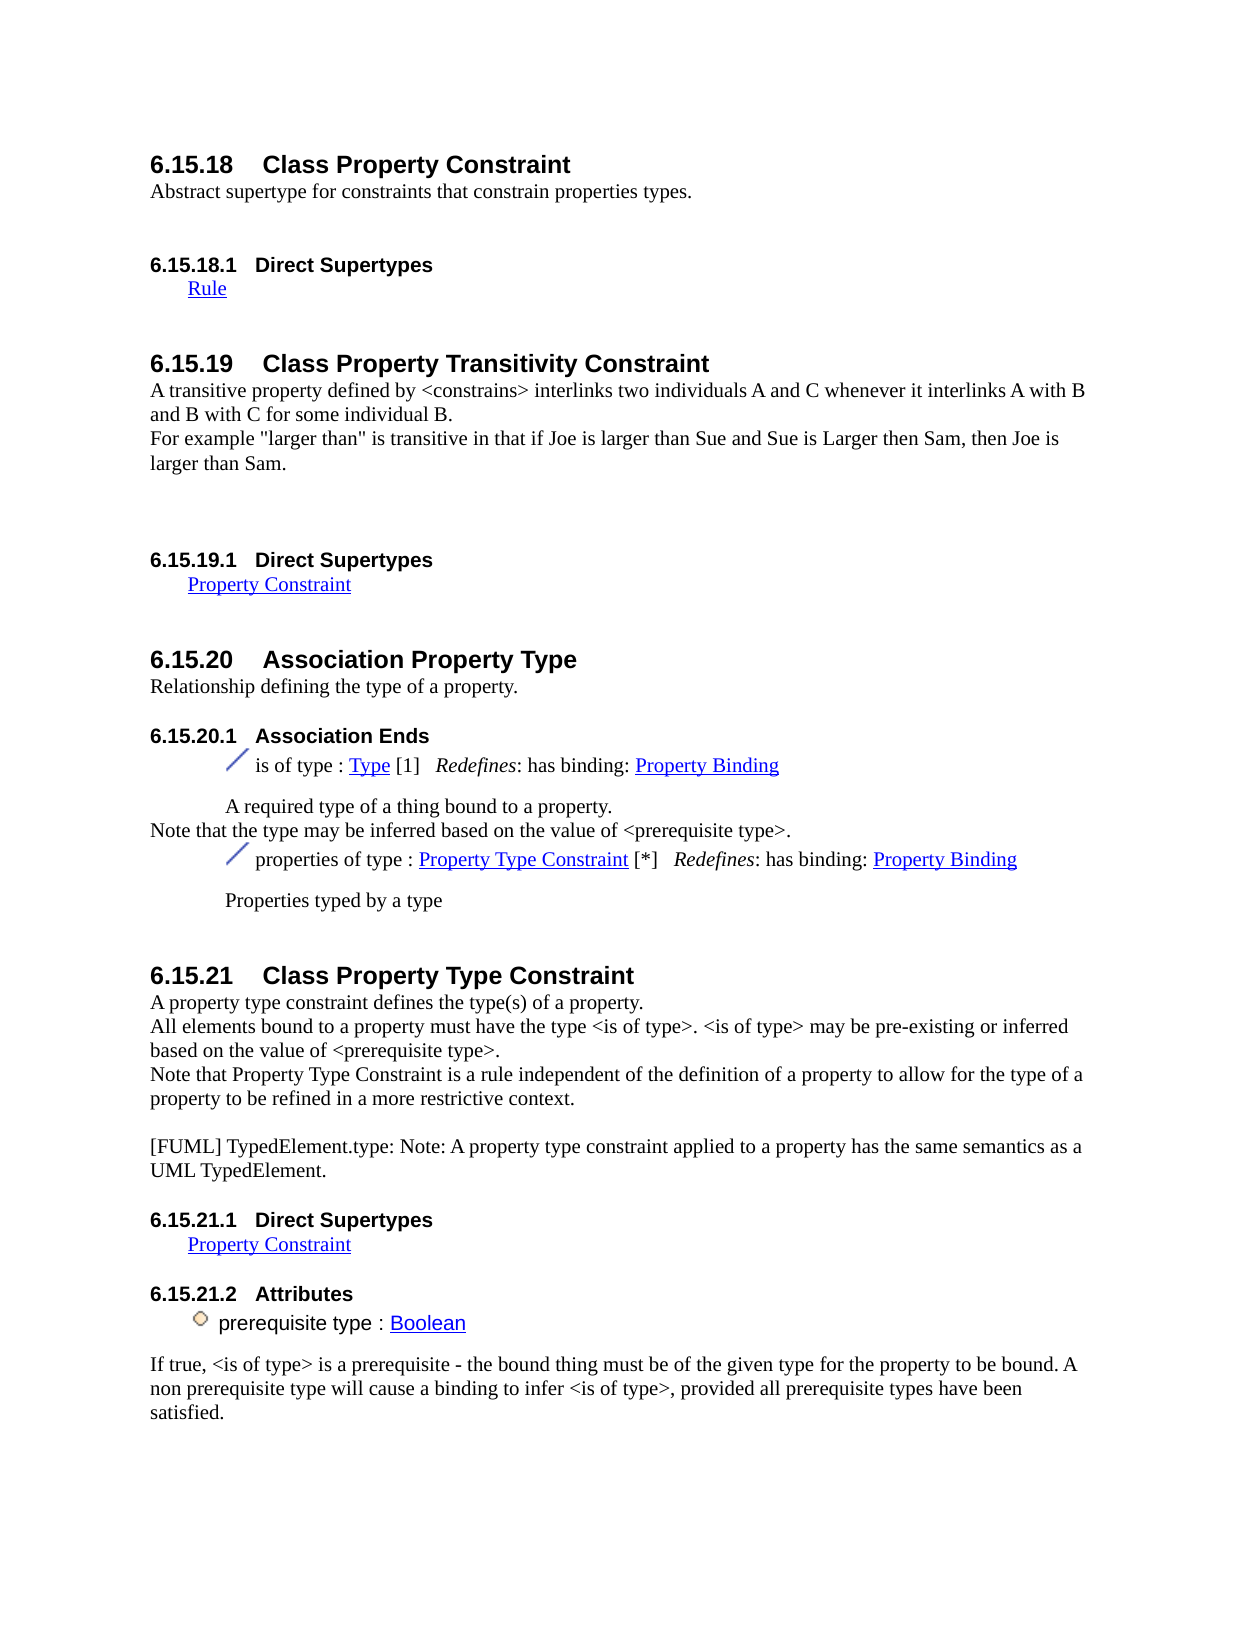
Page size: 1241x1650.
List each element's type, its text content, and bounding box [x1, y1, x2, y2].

subtitle Class Property Transitivity Constraint [150, 349, 1090, 378]
subtitle Association Property Type [150, 645, 1090, 674]
subtitle Class Property Constraint [150, 150, 1090, 179]
text A required type of a thing bound to a property. Note that the type may be inferred based on the value of <prerequisite type>. [150, 794, 1090, 842]
subtitle Direct Supertypes [150, 1208, 1090, 1232]
subtitle Direct Supertypes [150, 548, 1090, 572]
subtitle Association Ends [150, 723, 1090, 747]
text Properties typed by a type [150, 888, 1090, 912]
text If true, <is of type> is a prerequisite - the bound thing must be of the given type for the property to be bound. A non prerequisite type will cause a binding to infer <is of type>, provided all prerequisite types have been satisfied. [150, 1352, 1090, 1448]
picture [225, 841, 251, 867]
text Abstract supertype for constraints that constrain properties types. [150, 179, 1090, 227]
subtitle Class Property Type Constraint [150, 961, 1090, 990]
text is of type : Type [1] Redefines: has binding: Property Binding [150, 747, 1090, 777]
picture [225, 747, 251, 773]
text Property Constraint [187, 572, 1090, 596]
text properties of type : Property Type Constraint [*] Redefines: has binding: Property Binding [150, 842, 1090, 871]
text A property type constraint defines the type(s) of a property. All elements bound to a property must have the type <is of type>. <is of type> may be pre-existing or inferred based on the value of <prerequisite type>. Note that Property Type Constraint is a rule independent of the definition of a property to allow for the type of a property to be refined in a more restrictive context. [FUML] TypedElement.type: Note: A property type constraint applied to a property has the same semantics as a UML TypedElement. [150, 990, 1090, 1182]
text Relationship defining the type of a property. [150, 674, 1090, 698]
text prerequisite type : Boolean [187, 1306, 1090, 1335]
picture [187, 1305, 213, 1331]
text A transitive property defined by <constrains> interlinks two individuals A and C whenever it interlinks A with B and B with C for some individual B. For example "larger than" is transitive in that if Joe is larger than Sue and Sue is Larger then Sam, then Joe is larger than Sam. [150, 378, 1090, 523]
subtitle Direct Supertypes [150, 252, 1090, 276]
subtitle Attributes [150, 1282, 1090, 1306]
text Property Constraint [187, 1232, 1090, 1256]
text Rule [187, 276, 1090, 300]
